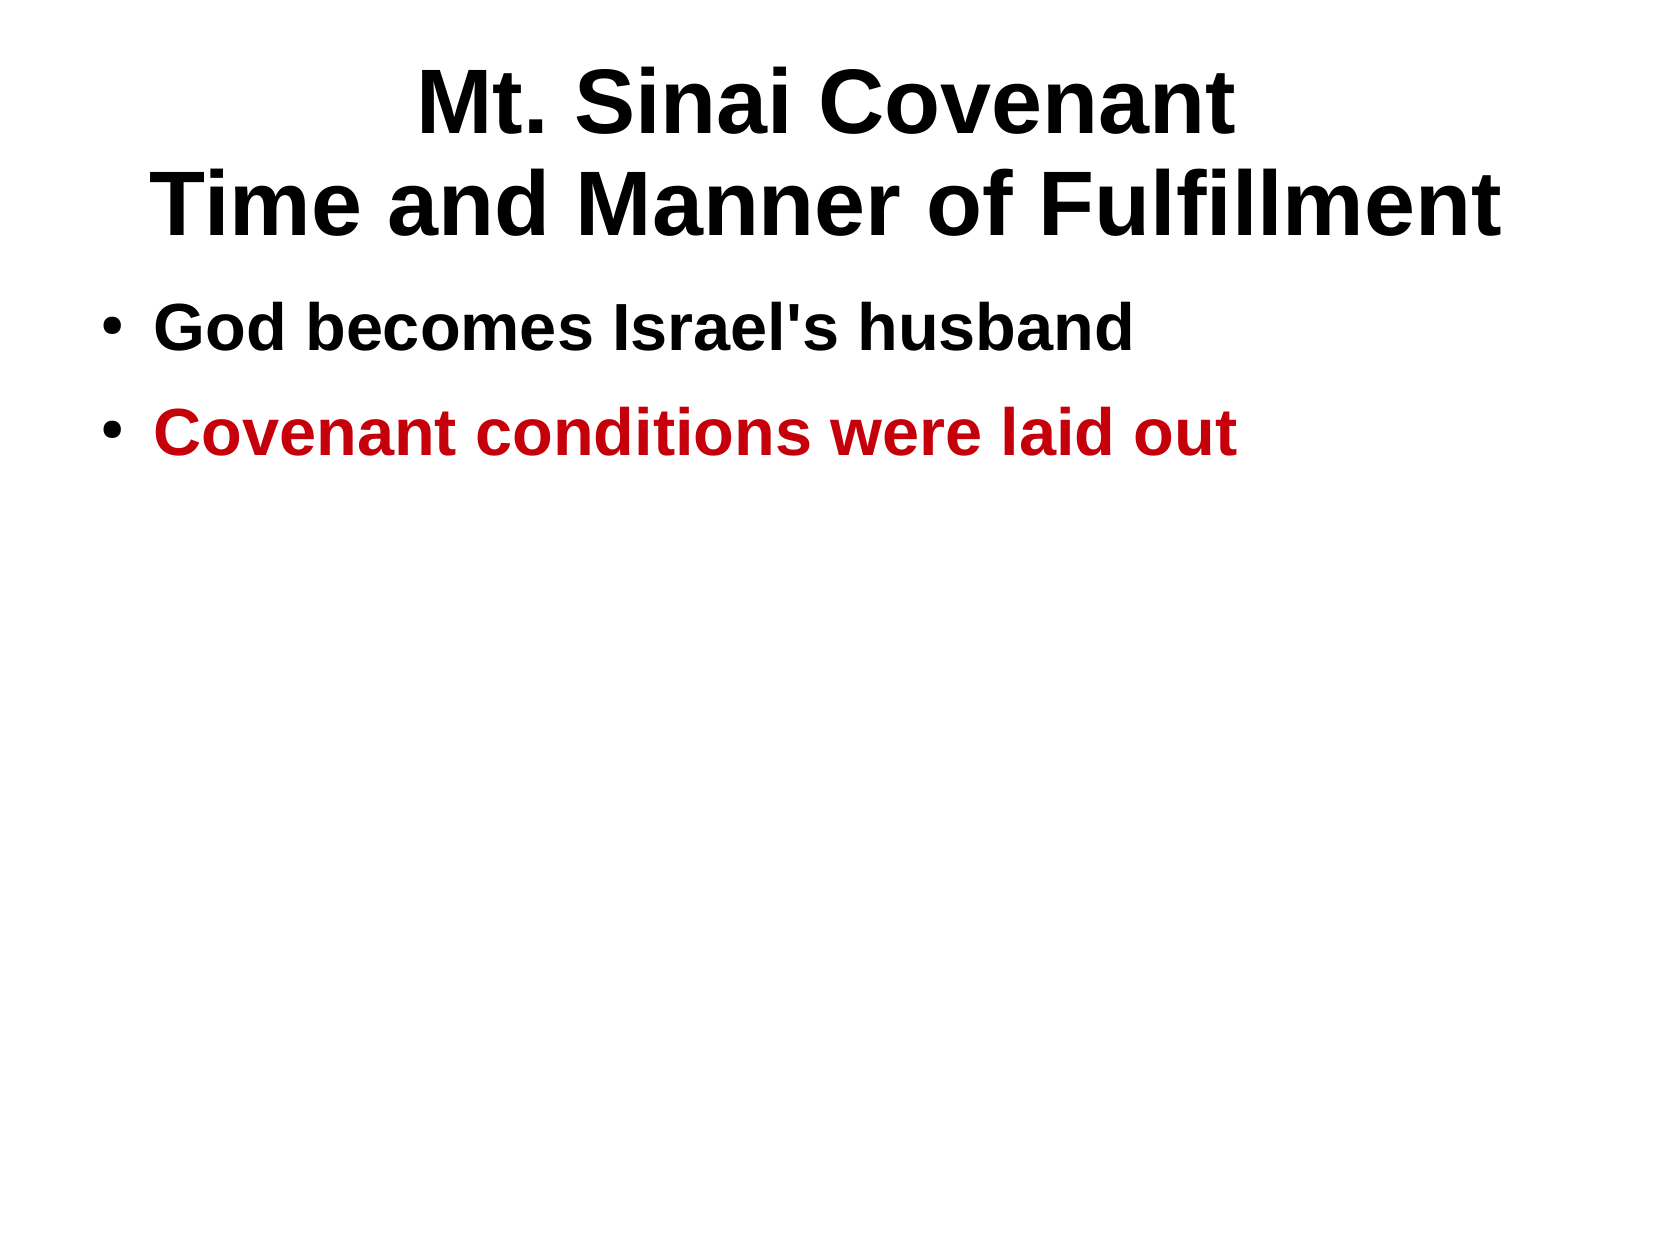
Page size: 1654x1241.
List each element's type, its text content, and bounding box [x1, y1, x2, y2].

list God becomes Israel's husband Covenant conditions were laid out [82, 290, 1571, 1109]
title Mt. Sinai Covenant Time and Manner of Fulfillment [82, 49, 1571, 257]
